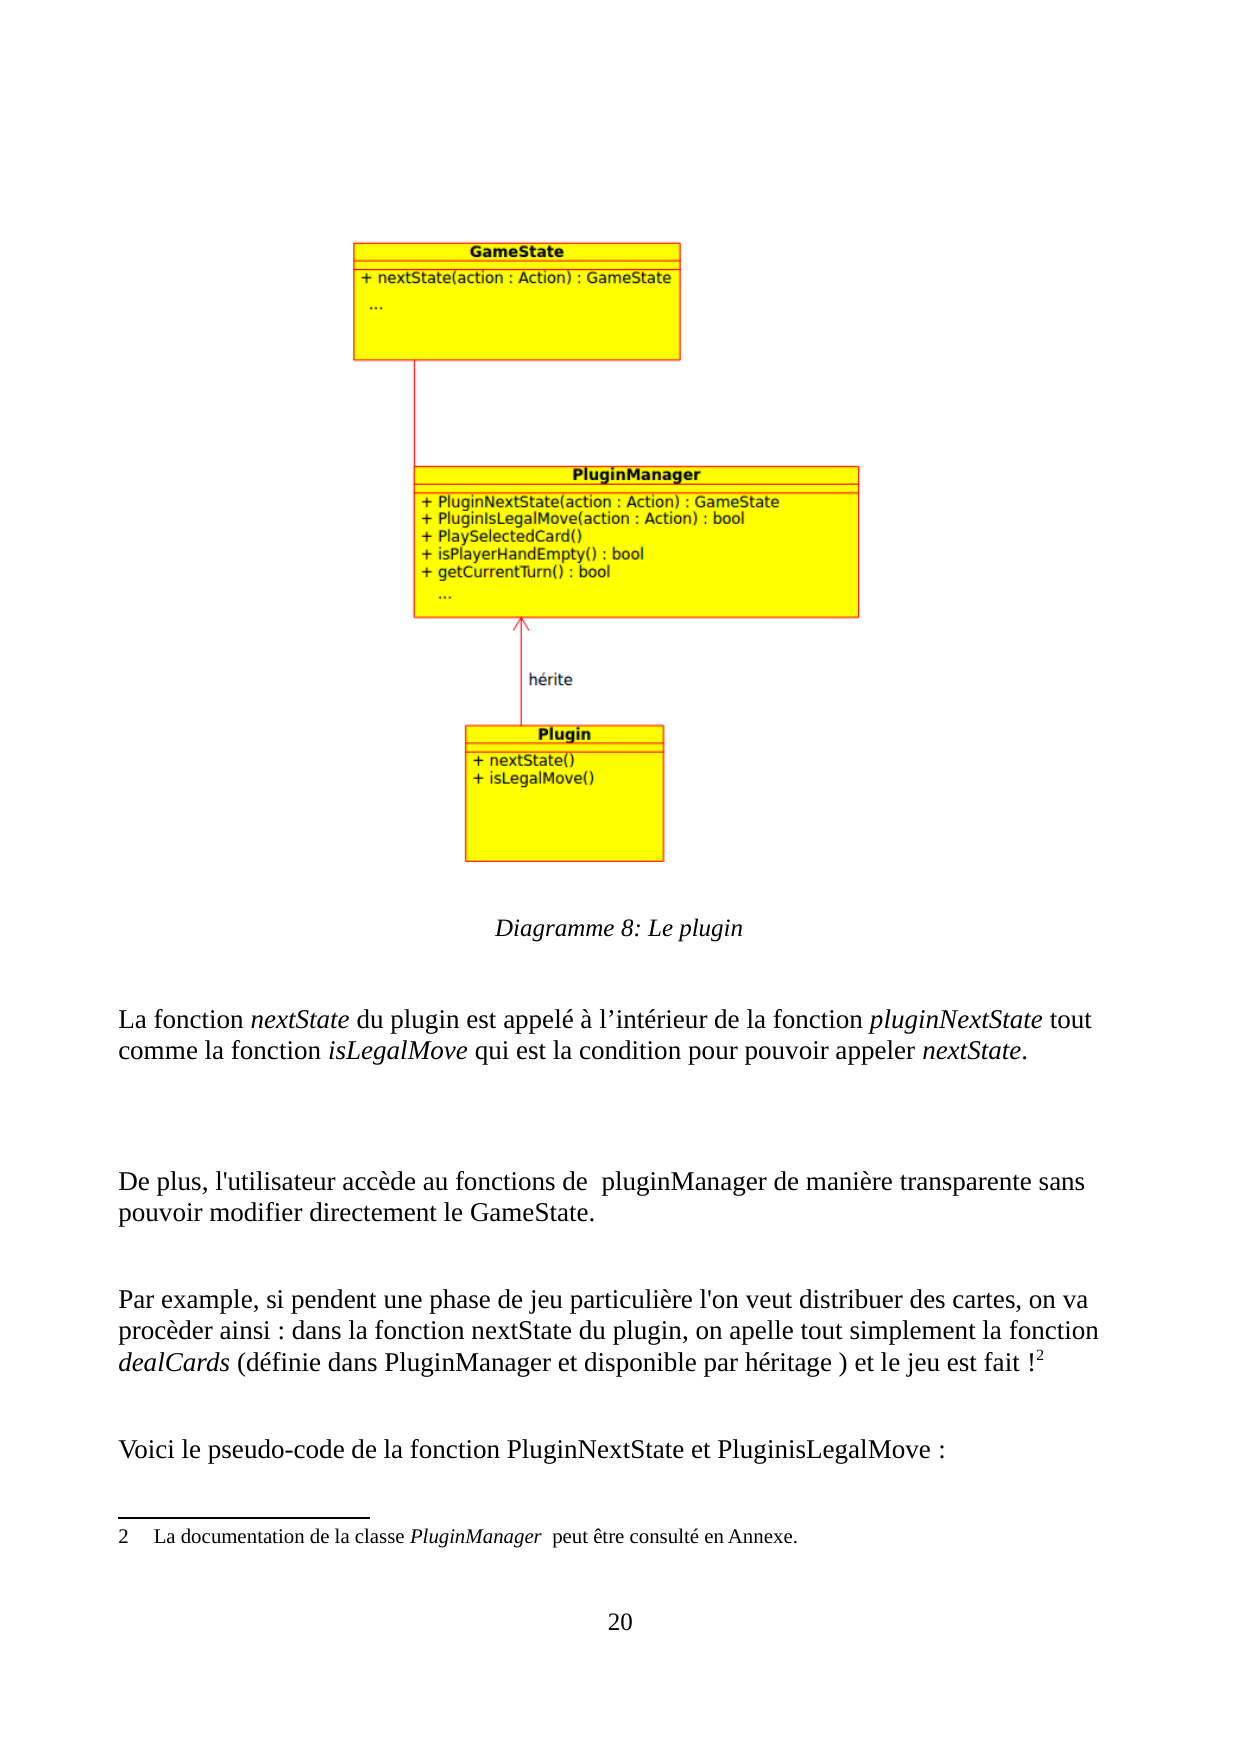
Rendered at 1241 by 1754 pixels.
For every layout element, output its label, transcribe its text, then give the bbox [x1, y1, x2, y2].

text La fonction nextState du plugin est appelé à l’intérieur de la fonction pluginNextState tout comme la fonction isLegalMove qui est la condition pour pouvoir appeler nextState. [118, 1003, 1122, 1065]
text De plus, l'utilisateur accède au fonctions de pluginManager de manière transparente sans pouvoir modifier directement le GameState. [118, 1165, 1122, 1227]
text La documentation de la classe PluginManager peut être consulté en Annexe. [118, 1524, 1122, 1548]
text Diagramme 8: Le plugin [327, 913, 914, 942]
text Voici le pseudo-code de la fonction PluginNextState et PluginisLegalMove : [118, 1433, 1122, 1464]
text Par example, si pendent une phase de jeu particulière l'on veut distribuer des cartes, on va procèder ainsi : dans la fonction nextState du plugin, on apelle tout simplement la fonction dealCards (définie dans PluginManager et disponible par héritage ) et le jeu est fait ! [118, 1283, 1122, 1377]
picture [326, 205, 914, 913]
